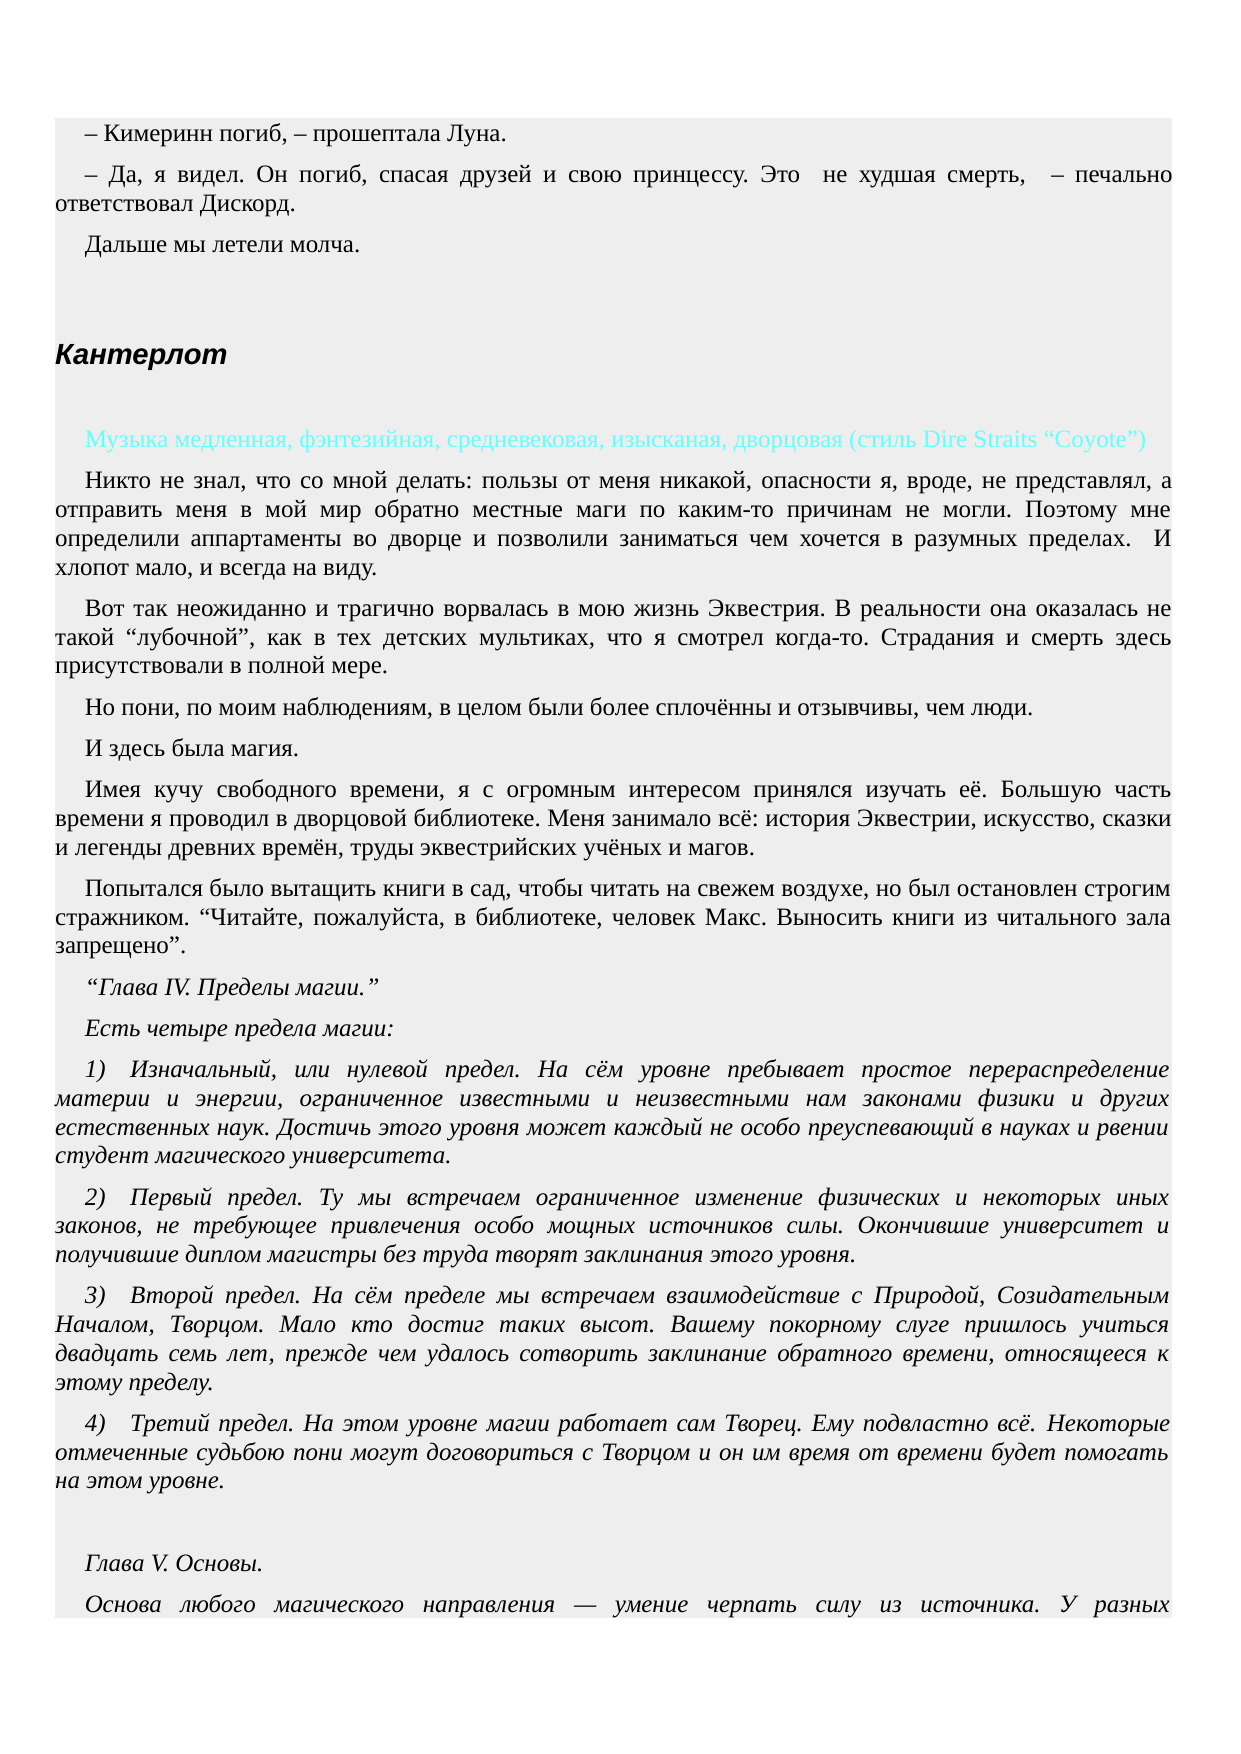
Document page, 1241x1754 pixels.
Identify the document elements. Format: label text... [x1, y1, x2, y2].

list Первый предел. Ту мы встречаем ограниченное изменение физических и некоторых иных законов, не требующее привлечения особо мощных источников силы. Окончившие университет и получившие диплом магистры без труда творят заклинания этого уровня. [55, 1182, 1172, 1268]
list Второй предел. На сём пределе мы встречаем взаимодействие с Природой, Созидательным Началом, Творцом. Мало кто достиг таких высот. Вашему покорному слуге пришлось учиться двадцать семь лет, прежде чем удалось сотворить заклинание обратного времени, относящееся к этому пределу. [55, 1280, 1172, 1395]
text Имея кучу свободного времени, я с огромным интересом принялся изучать её. Большую часть времени я проводил в дворцовой библиотеке. Меня занимало всё: история Эквестрии, искусство, сказки и легенды древних времён, труды эквестрийских учёных и магов. [55, 774, 1172, 860]
text И здесь была магия. [55, 733, 1172, 762]
text Никто не знал, что со мной делать: пользы от меня никакой, опасности я, вроде, не представлял, а отправить меня в мой мир обратно местные маги по каким-то причинам не могли. Поэтому мне определили аппартаменты во дворце и позволили заниматься чем хочется в разумных пределах. И хлопот мало, и всегда на виду. [55, 465, 1172, 580]
subtitle Кантерлот [55, 337, 1172, 370]
text Музыка медленная, фэнтезийная, средневековая, изысканая, дворцовая (стиль Dire Straits “Coyote”) [55, 424, 1172, 453]
text Есть четыре предела магии: [55, 1013, 1172, 1042]
list Третий предел. На этом уровне магии работает сам Творец. Ему подвластно всё. Некоторые отмеченные судьбою пони могут договориться с Творцом и он им время от времени будет помогать на этом уровне. [55, 1408, 1172, 1494]
text “Глава IV. Пределы магии.” [55, 972, 1172, 1000]
list Изначальный, или нулевой предел. На сём уровне пребывает простое перераспределение материи и энергии, ограниченное известными и неизвестными нам законами физики и других естественных наук. Достичь этого уровня может каждый не особо преуспевающий в науках и рвении студент магического университета. [55, 1054, 1172, 1169]
text – Кимеринн погиб, – прошептала Луна. [55, 118, 1172, 147]
text Но пони, по моим наблюдениям, в целом были более сплочённы и отзывчивы, чем люди. [55, 692, 1172, 720]
text Дальше мы летели молча. [55, 229, 1172, 258]
text Вот так неожиданно и трагично ворвалась в мою жизнь Эквестрия. В реальности она оказалась не такой “лубочной”, как в тех детских мультиках, что я смотрел когда-то. Страдания и смерть здесь присутствовали в полной мере. [55, 593, 1172, 679]
text Глава V. Основы. [55, 1548, 1172, 1577]
text Попытался было вытащить книги в сад, чтобы читать на свежем воздухе, но был остановлен строгим стражником. “Читайте, пожалуйста, в библиотеке, человек Макс. Выносить книги из читального зала запрещено”. [55, 873, 1172, 959]
text Основа любого магического направления — умение черпать силу из источника. У разных [55, 1589, 1172, 1618]
text – Да, я видел. Он погиб, спасая друзей и свою принцессу. Это не худшая смерть, – печально ответствовал Дискорд. [55, 159, 1172, 217]
